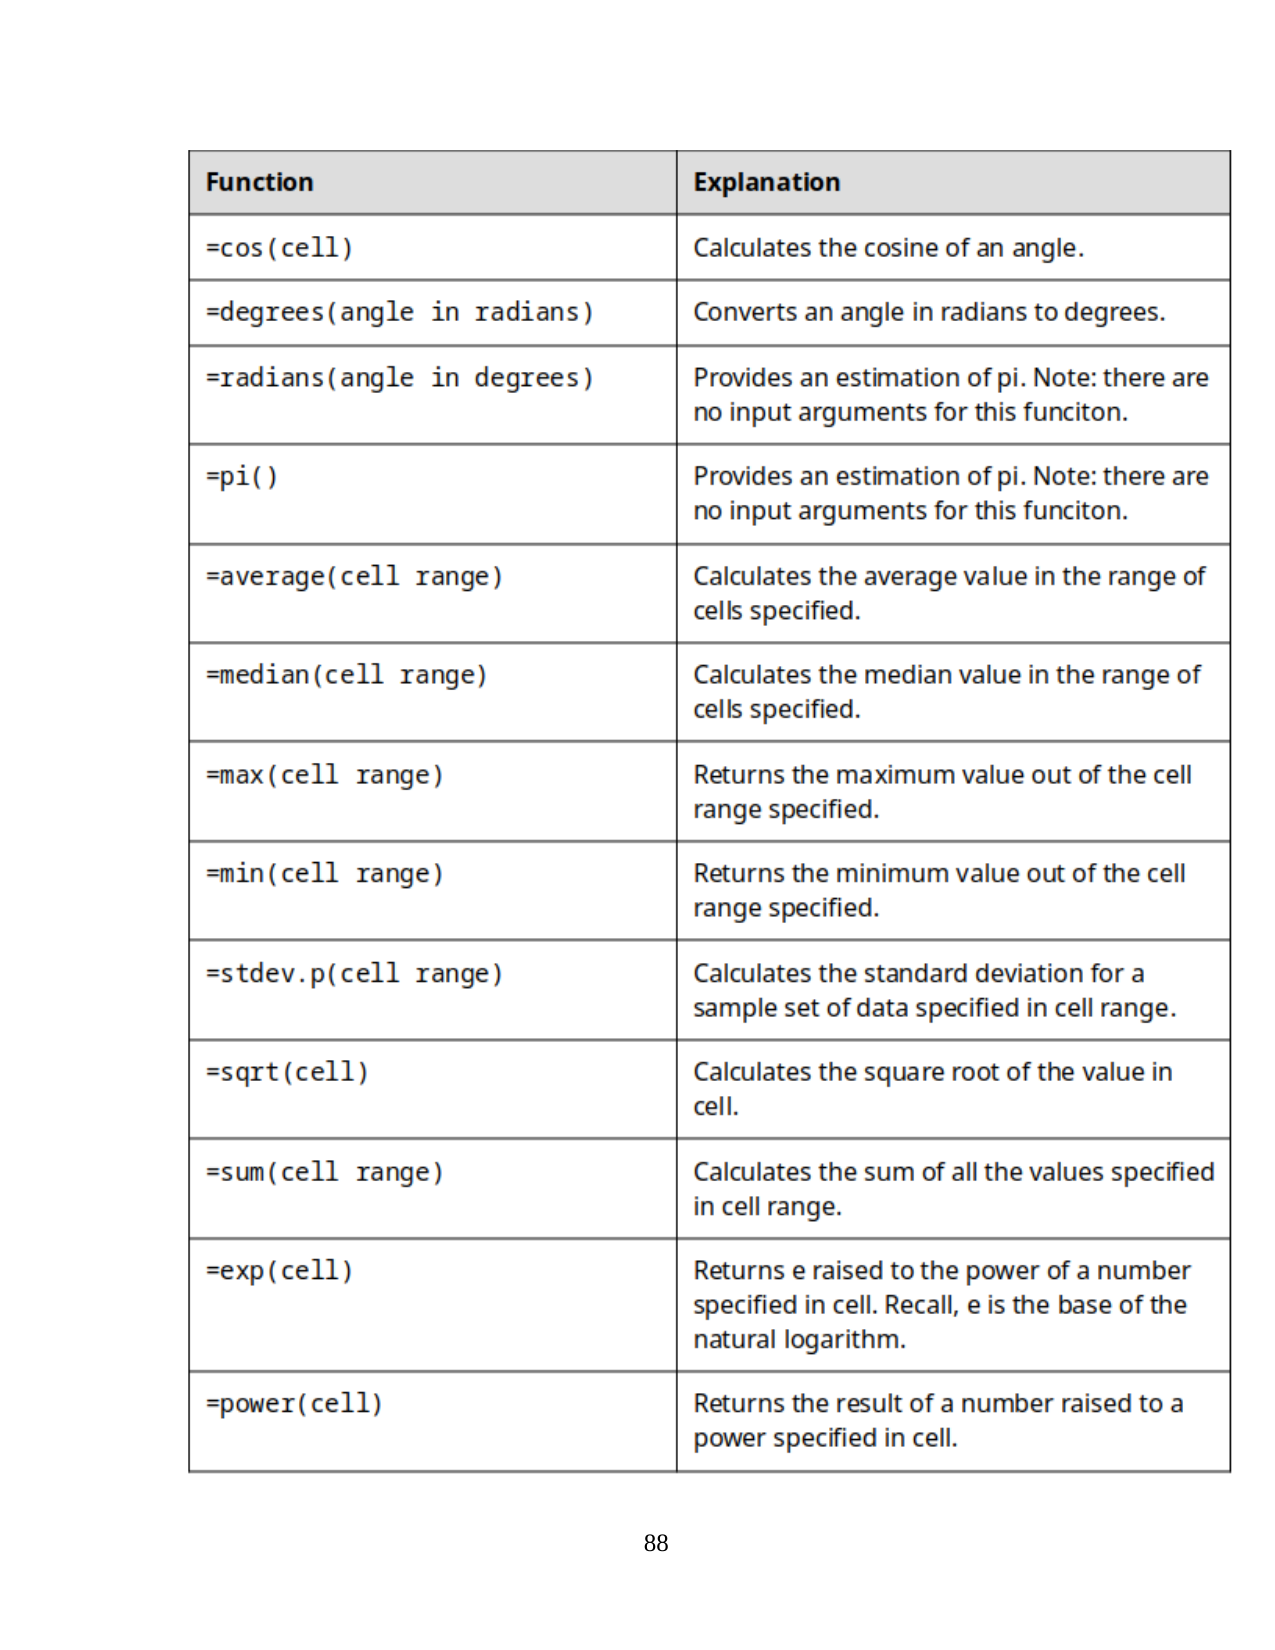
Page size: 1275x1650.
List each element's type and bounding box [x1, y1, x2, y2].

picture [187, 150, 1233, 1475]
